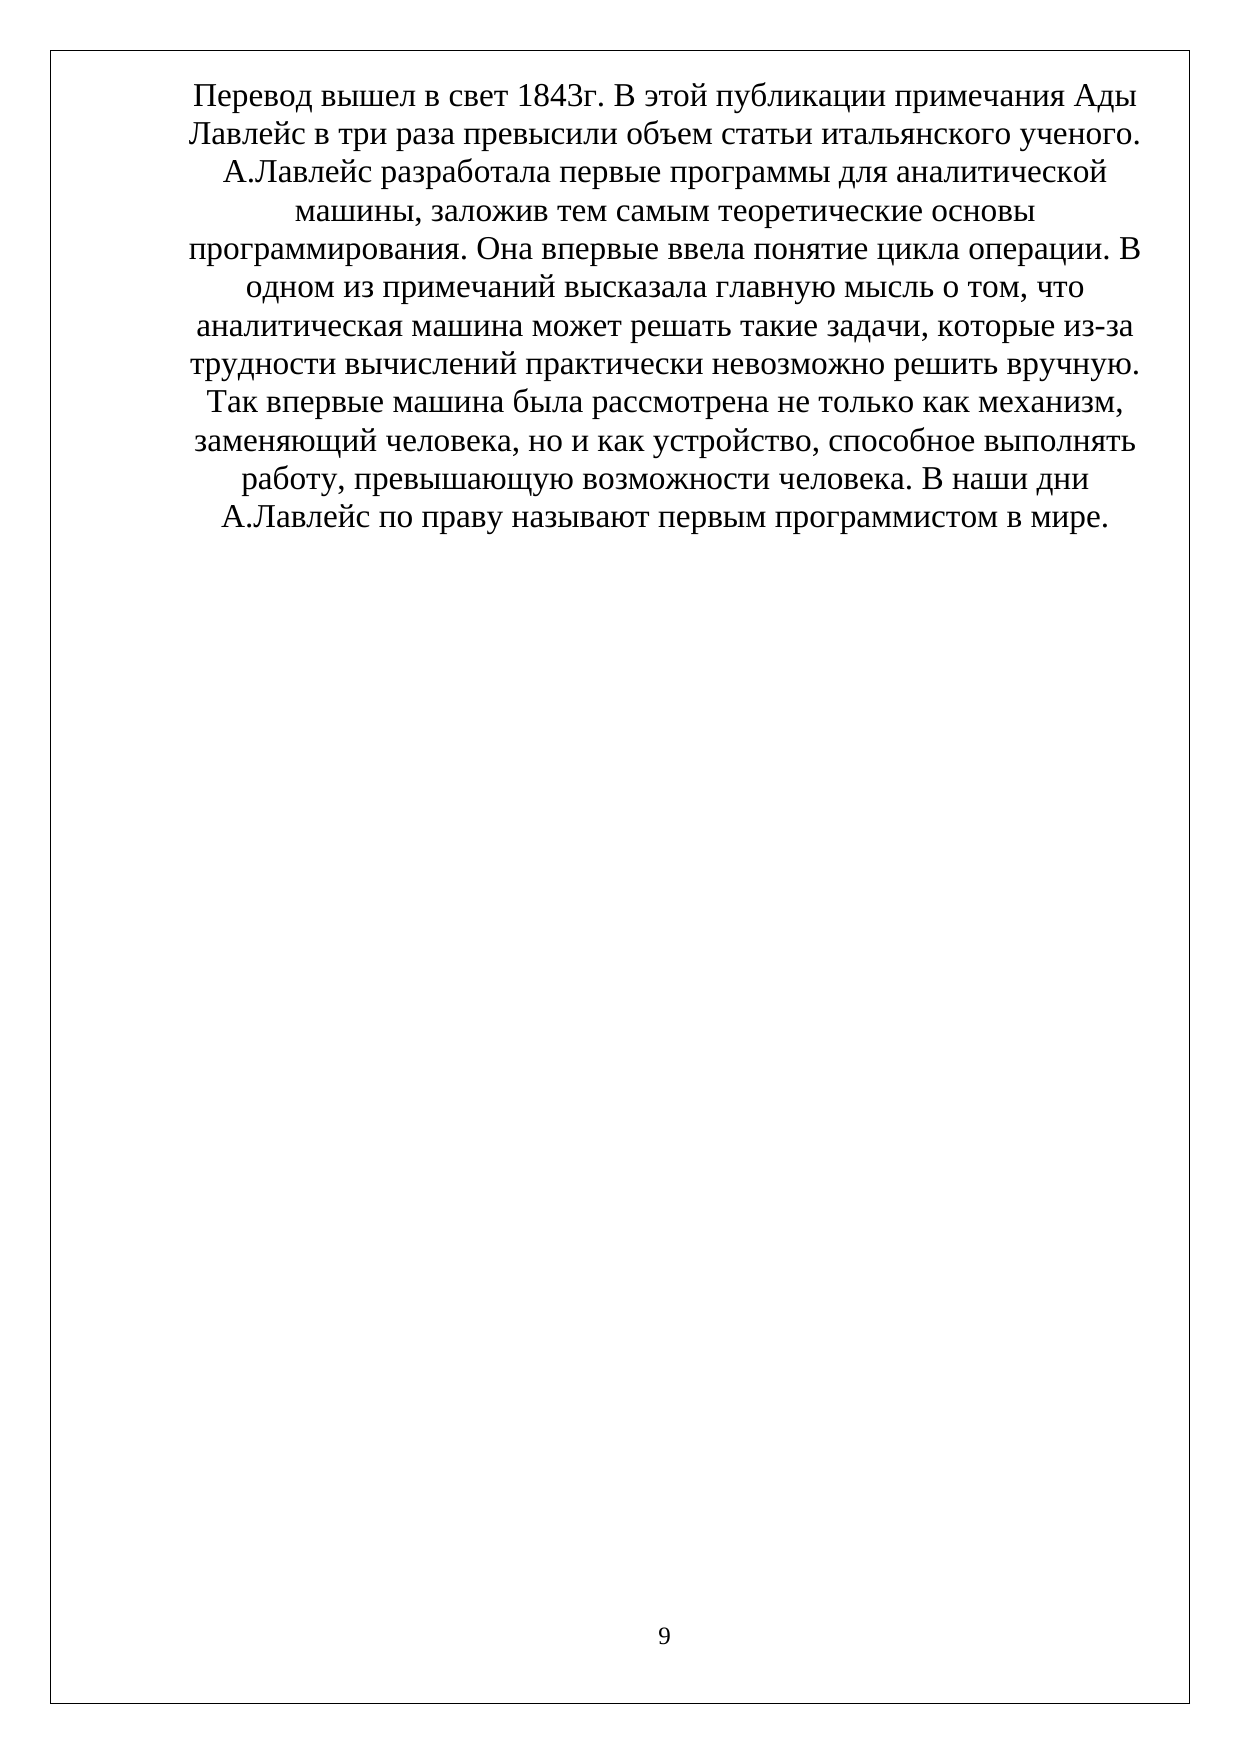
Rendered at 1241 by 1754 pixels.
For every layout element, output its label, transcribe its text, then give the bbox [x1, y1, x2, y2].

subtitle Перевод вышел в свет 1843г. В этой публикации примечания Ады Лавлейс в три раза превысили объем статьи итальянского ученого. А.Лавлейс разработала первые программы для аналитической машины, заложив тем самым теоретические основы программирования. Она впервые ввела понятие цикла операции. В одном из примечаний высказала главную мысль о том, что аналитическая машина может решать такие задачи, которые из-за трудности вычислений практически невозможно решить вручную. Так впервые машина была рассмотрена не только как механизм, заменяющий человека, но и как устройство, способное выполнять работу, превышающую возможности человека. В наши дни А.Лавлейс по праву называют первым программистом в мире. [179, 75, 1152, 535]
